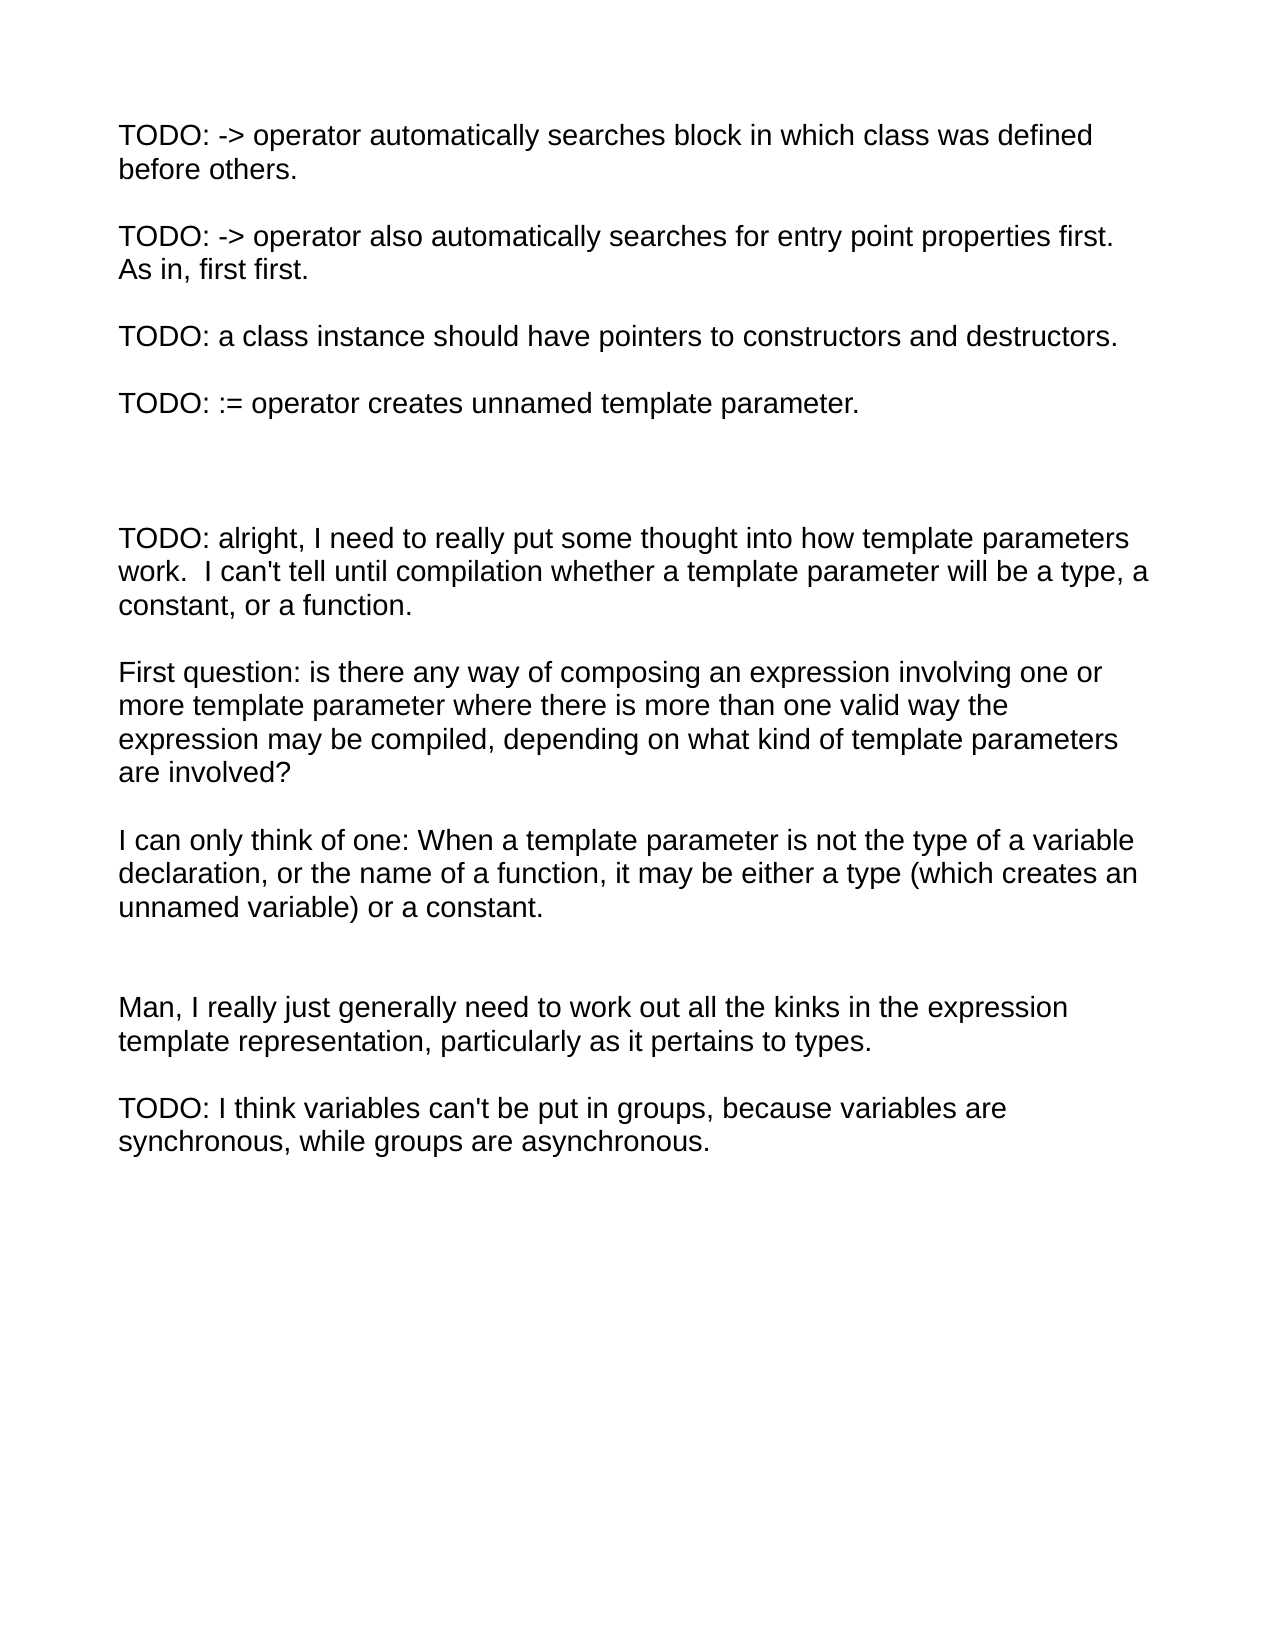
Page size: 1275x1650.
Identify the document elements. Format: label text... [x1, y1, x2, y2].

text I can only think of one: When a template parameter is not the type of a variable declaration, or the name of a function, it may be either a type (which creates an unnamed variable) or a constant. [118, 822, 1157, 923]
text TODO: -> operator automatically searches block in which class was defined before others. [118, 118, 1157, 185]
text TODO: I think variables can't be put in groups, because variables are synchronous, while groups are asynchronous. [118, 1091, 1157, 1158]
text TODO: a class instance should have pointers to constructors and destructors. [118, 319, 1157, 353]
text Man, I really just generally need to work out all the kinks in the expression template representation, particularly as it pertains to types. [118, 990, 1157, 1057]
text TODO: := operator creates unnamed template parameter. [118, 386, 1157, 420]
text TODO: -> operator also automatically searches for entry point properties first. As in, first first. [118, 219, 1157, 286]
text First question: is there any way of composing an expression involving one or more template parameter where there is more than one valid way the expression may be compiled, depending on what kind of template parameters are involved? [118, 655, 1157, 789]
text TODO: alright, I need to really put some thought into how template parameters work. I can't tell until compilation whether a template parameter will be a type, a constant, or a function. [118, 521, 1157, 621]
